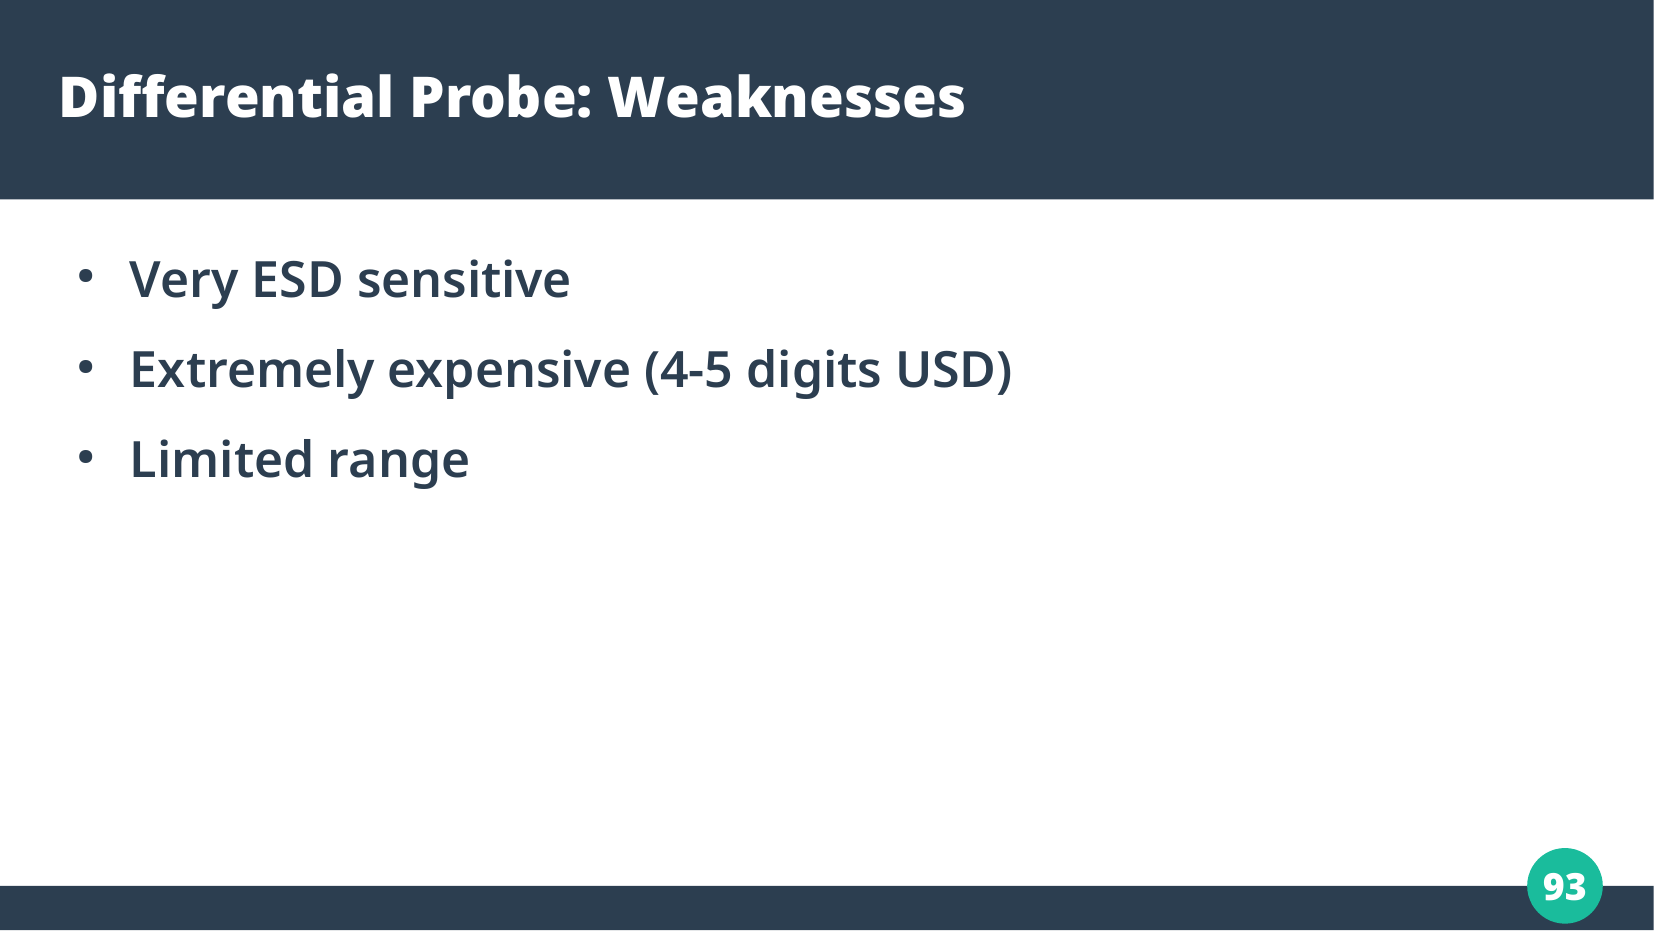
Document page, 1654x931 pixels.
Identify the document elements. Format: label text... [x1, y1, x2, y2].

title Differential Probe: Weaknesses [59, 37, 1595, 155]
list Very ESD sensitive Extremely expensive (4-5 digits USD) Limited range [59, 243, 1595, 864]
